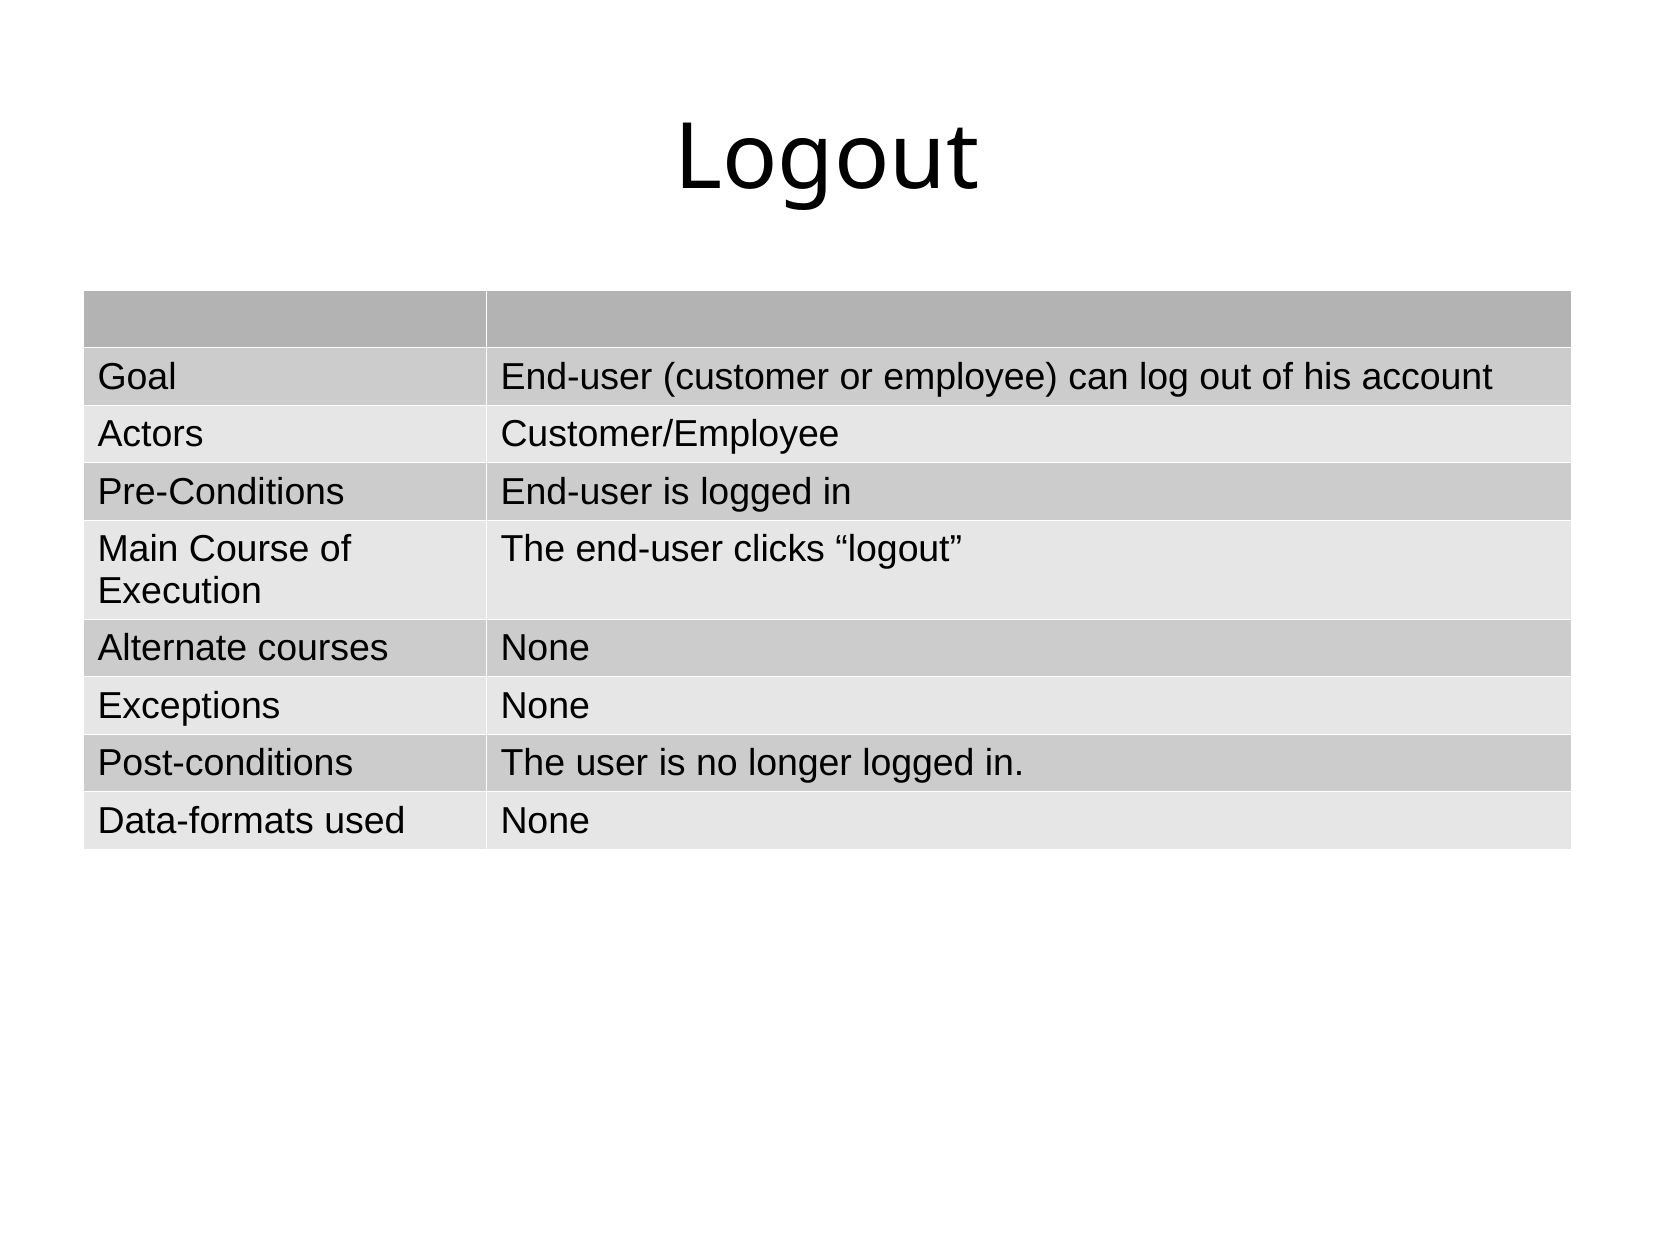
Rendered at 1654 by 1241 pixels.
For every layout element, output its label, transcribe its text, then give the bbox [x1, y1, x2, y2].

table_cell Exceptions [84, 677, 486, 734]
table_cell The user is no longer logged in. [487, 735, 1571, 791]
table_cell End-user is logged in [487, 463, 1571, 520]
table_cell None [487, 792, 1571, 849]
table_cell Customer/Employee [487, 406, 1571, 462]
table_cell The end-user clicks “logout” [487, 521, 1571, 619]
table_cell Goal [84, 348, 486, 405]
table_cell Actors [84, 406, 486, 462]
table_cell Pre-Conditions [84, 463, 486, 520]
table_header [487, 291, 1571, 347]
table_cell None [487, 620, 1571, 676]
table_cell End-user (customer or employee) can log out of his account [487, 348, 1571, 405]
table_cell Post-conditions [84, 735, 486, 791]
table_cell None [487, 677, 1571, 734]
table_cell Alternate courses [84, 620, 486, 676]
table_cell Data-formats used [84, 792, 486, 849]
table_cell Main Course of Execution [84, 521, 486, 619]
title Logout [82, 49, 1571, 257]
table_header [84, 291, 486, 347]
